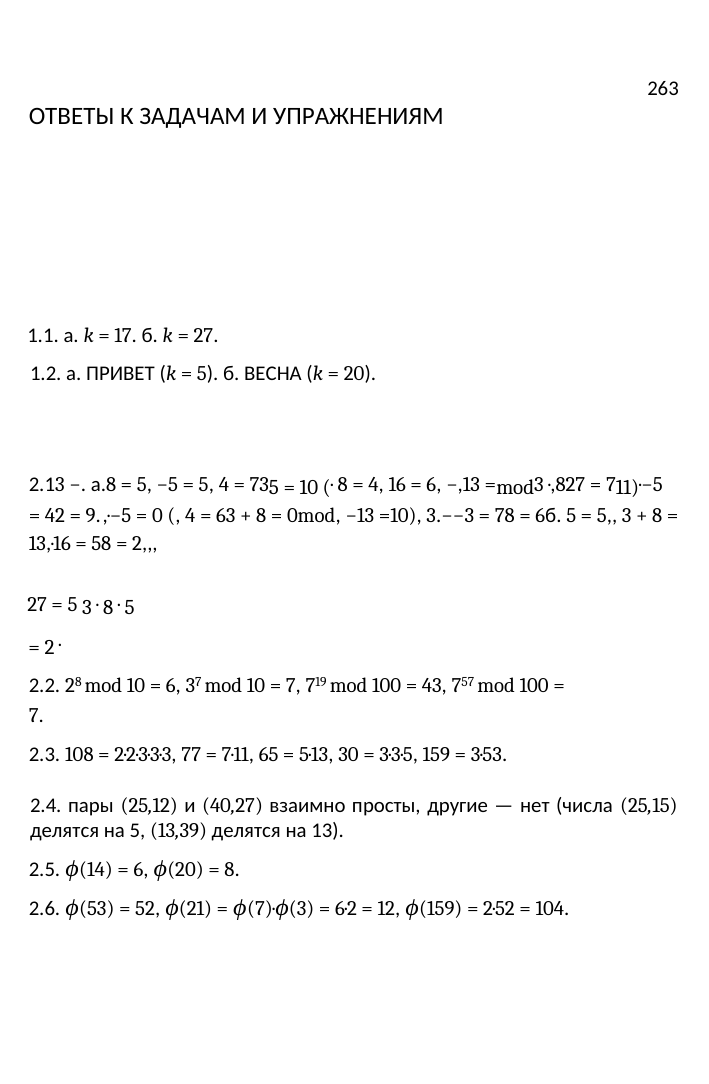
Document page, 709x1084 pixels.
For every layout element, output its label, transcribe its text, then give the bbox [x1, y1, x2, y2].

subtitle ОТВЕТЫ К ЗАДАЧАМ И УПРАЖНЕНИЯМ [28, 100, 678, 131]
text 2.3. 108 = 2·2·3·3·3, 77 = 7·11, 65 = 5·13, 30 = 3·3·5, 159 = 3·53. [28, 741, 678, 767]
text 2.2. 28 mod 10 = 6, 37 mod 10 = 7, 719 mod 100 = 43, 757 mod 100 = [28, 672, 678, 698]
text 2.13 −. а.8 = 5, −5 = 5, 4 = 735 = 10 (· 8 = 4, 16 = 6, −,13 =mod3 ·,827 = 711)·−5 = 42 = 9. ,·−5 = 0 (, 4 = 63 + 8 = 0mod, −13 =10), 3.−−3 = 78 = 6б. 5 = 5,, 3 + 8 = 13,·16 = 58 = 2,,, [28, 462, 678, 556]
text 1.1. а. k = 17. б. k = 27. [27, 323, 678, 348]
text 7. [28, 702, 678, 728]
text 2.5. ϕ(14) = 6, ϕ(20) = 8. [28, 857, 678, 882]
text 27 = 5 3 · 8 · 5 = 2 · [27, 583, 138, 660]
text 2.4. пары (25,12) и (40,27) взаимно просты, другие — нет (числа (25,15) делятся на 5, (13,39) делятся на 13). [30, 792, 678, 843]
text 1.2. а. ПРИВЕТ (k = 5). б. ВЕСНА (k = 20). [30, 361, 678, 386]
text 2.6. ϕ(53) = 52, ϕ(21) = ϕ(7)·ϕ(3) = 6·2 = 12, ϕ(159) = 2·52 = 104. [28, 896, 678, 921]
